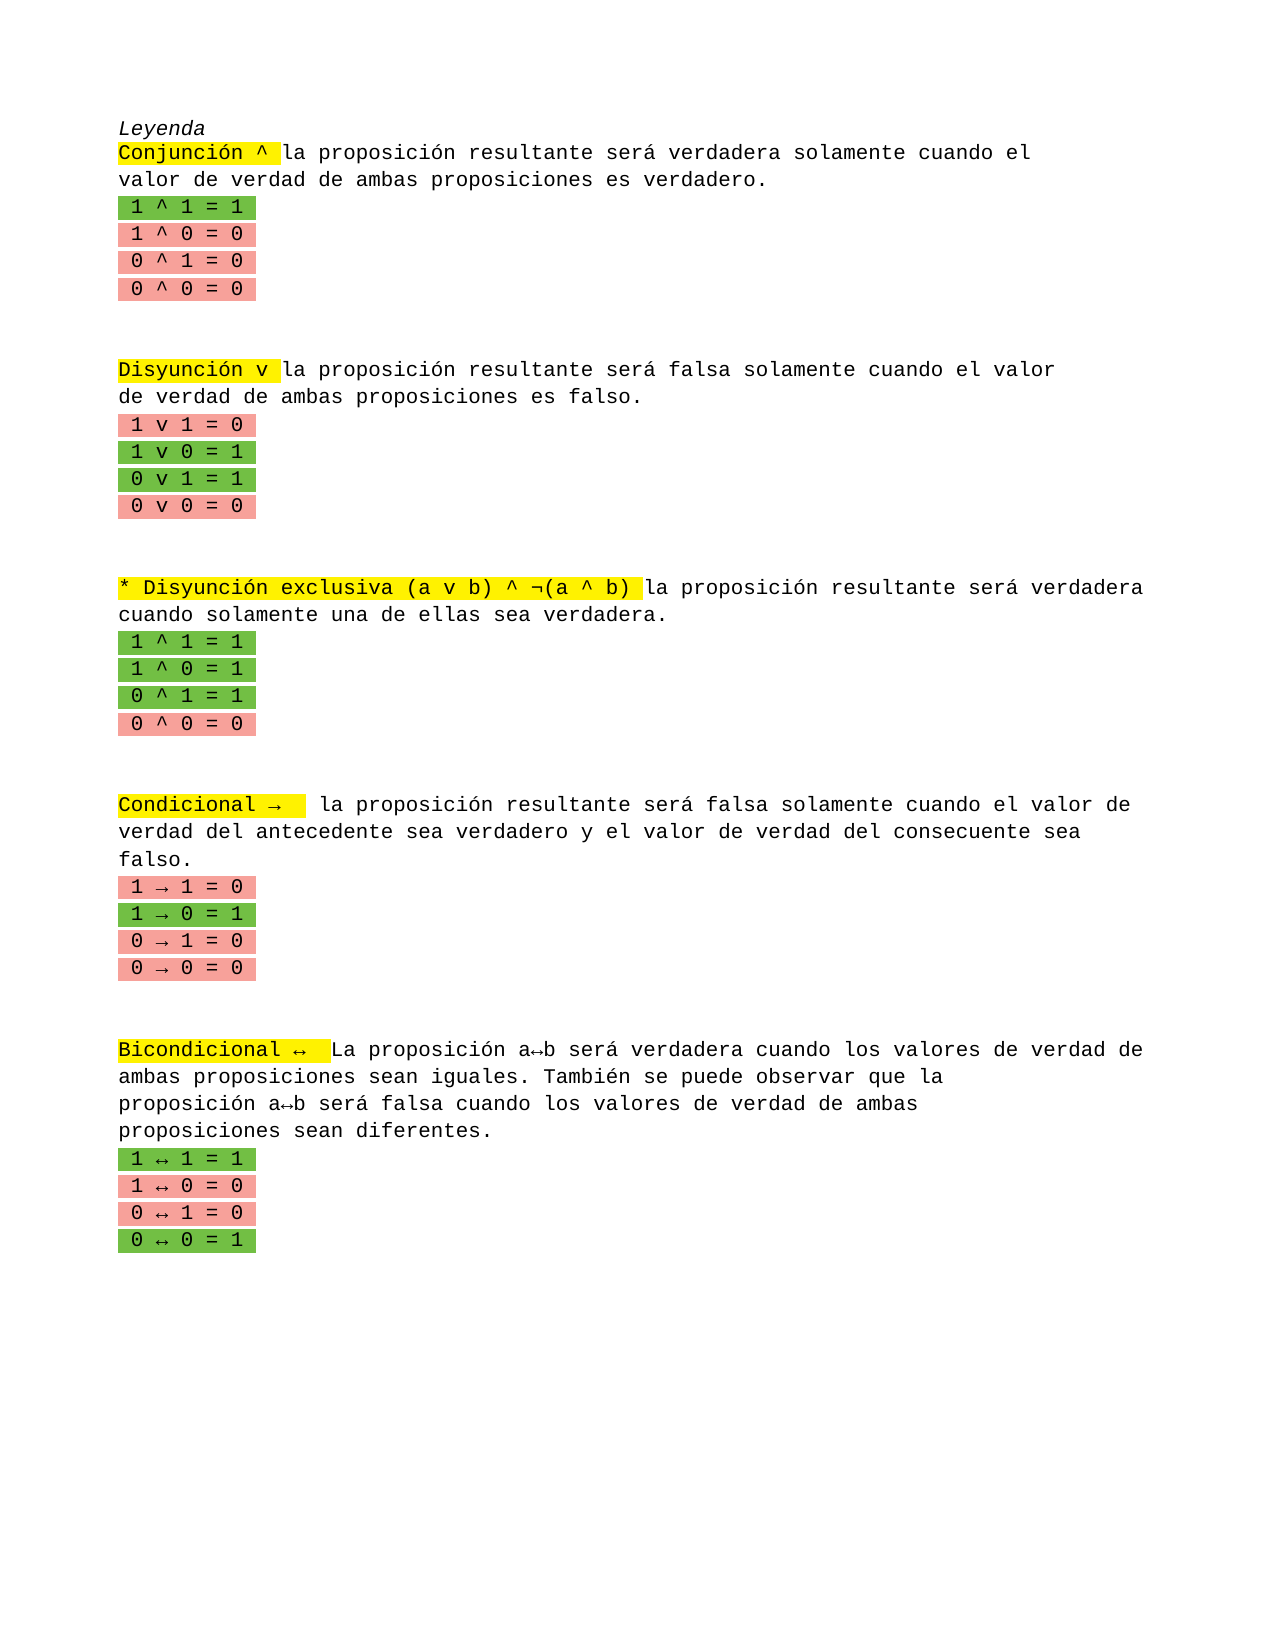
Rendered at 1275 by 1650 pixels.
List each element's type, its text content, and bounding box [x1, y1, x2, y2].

text 1 ^ 1 = 1 [118, 196, 1157, 220]
text Condicional → la proposición resultante será falsa solamente cuando el valor de verdad del antecedente sea verdadero y el valor de verdad del consecuente sea falso. [118, 794, 1157, 872]
text proposiciones sean diferentes. [118, 1121, 1157, 1144]
text 0 → 0 = 0 [118, 957, 1157, 981]
text Bicondicional ↔ La proposición a↔b será verdadera cuando los valores de verdad de ambas proposiciones sean iguales. También se puede observar que la [118, 1039, 1157, 1090]
text Leyenda [118, 118, 1157, 142]
text proposición a↔b será falsa cuando los valores de verdad de ambas [118, 1093, 1157, 1117]
text Disyunción v la proposición resultante será falsa solamente cuando el valor [118, 359, 1157, 383]
text 1 ↔ 0 = 0 [118, 1175, 1157, 1198]
text Conjunción ^ la proposición resultante será verdadera solamente cuando el [118, 142, 1157, 165]
text * Disyunción exclusiva (a v b) ^ ¬(a ^ b) la proposición resultante será verdadera cuando solamente una de ellas sea verdadera. [118, 577, 1157, 628]
text 1 ^ 1 = 1 [118, 631, 1157, 655]
text 1 → 0 = 1 [118, 903, 1157, 927]
text 0 ^ 0 = 0 [118, 713, 1157, 736]
text 0 v 1 = 1 [118, 468, 1157, 492]
text 0 ^ 1 = 0 [118, 251, 1157, 274]
text 0 ^ 0 = 0 [118, 278, 1157, 301]
text 0 v 0 = 0 [118, 495, 1157, 519]
text 1 v 1 = 0 [118, 414, 1157, 437]
text 1 ^ 0 = 1 [118, 658, 1157, 682]
text 1 ↔ 1 = 1 [118, 1148, 1157, 1171]
text 0 ↔ 1 = 0 [118, 1202, 1157, 1226]
text 1 ^ 0 = 0 [118, 223, 1157, 247]
text valor de verdad de ambas proposiciones es verdadero. [118, 169, 1157, 193]
text 0 → 1 = 0 [118, 930, 1157, 954]
text 1 v 0 = 1 [118, 441, 1157, 464]
text de verdad de ambas proposiciones es falso. [118, 386, 1157, 410]
text 1 → 1 = 0 [118, 876, 1157, 899]
text 0 ^ 1 = 1 [118, 686, 1157, 709]
text 0 ↔ 0 = 1 [118, 1229, 1157, 1253]
